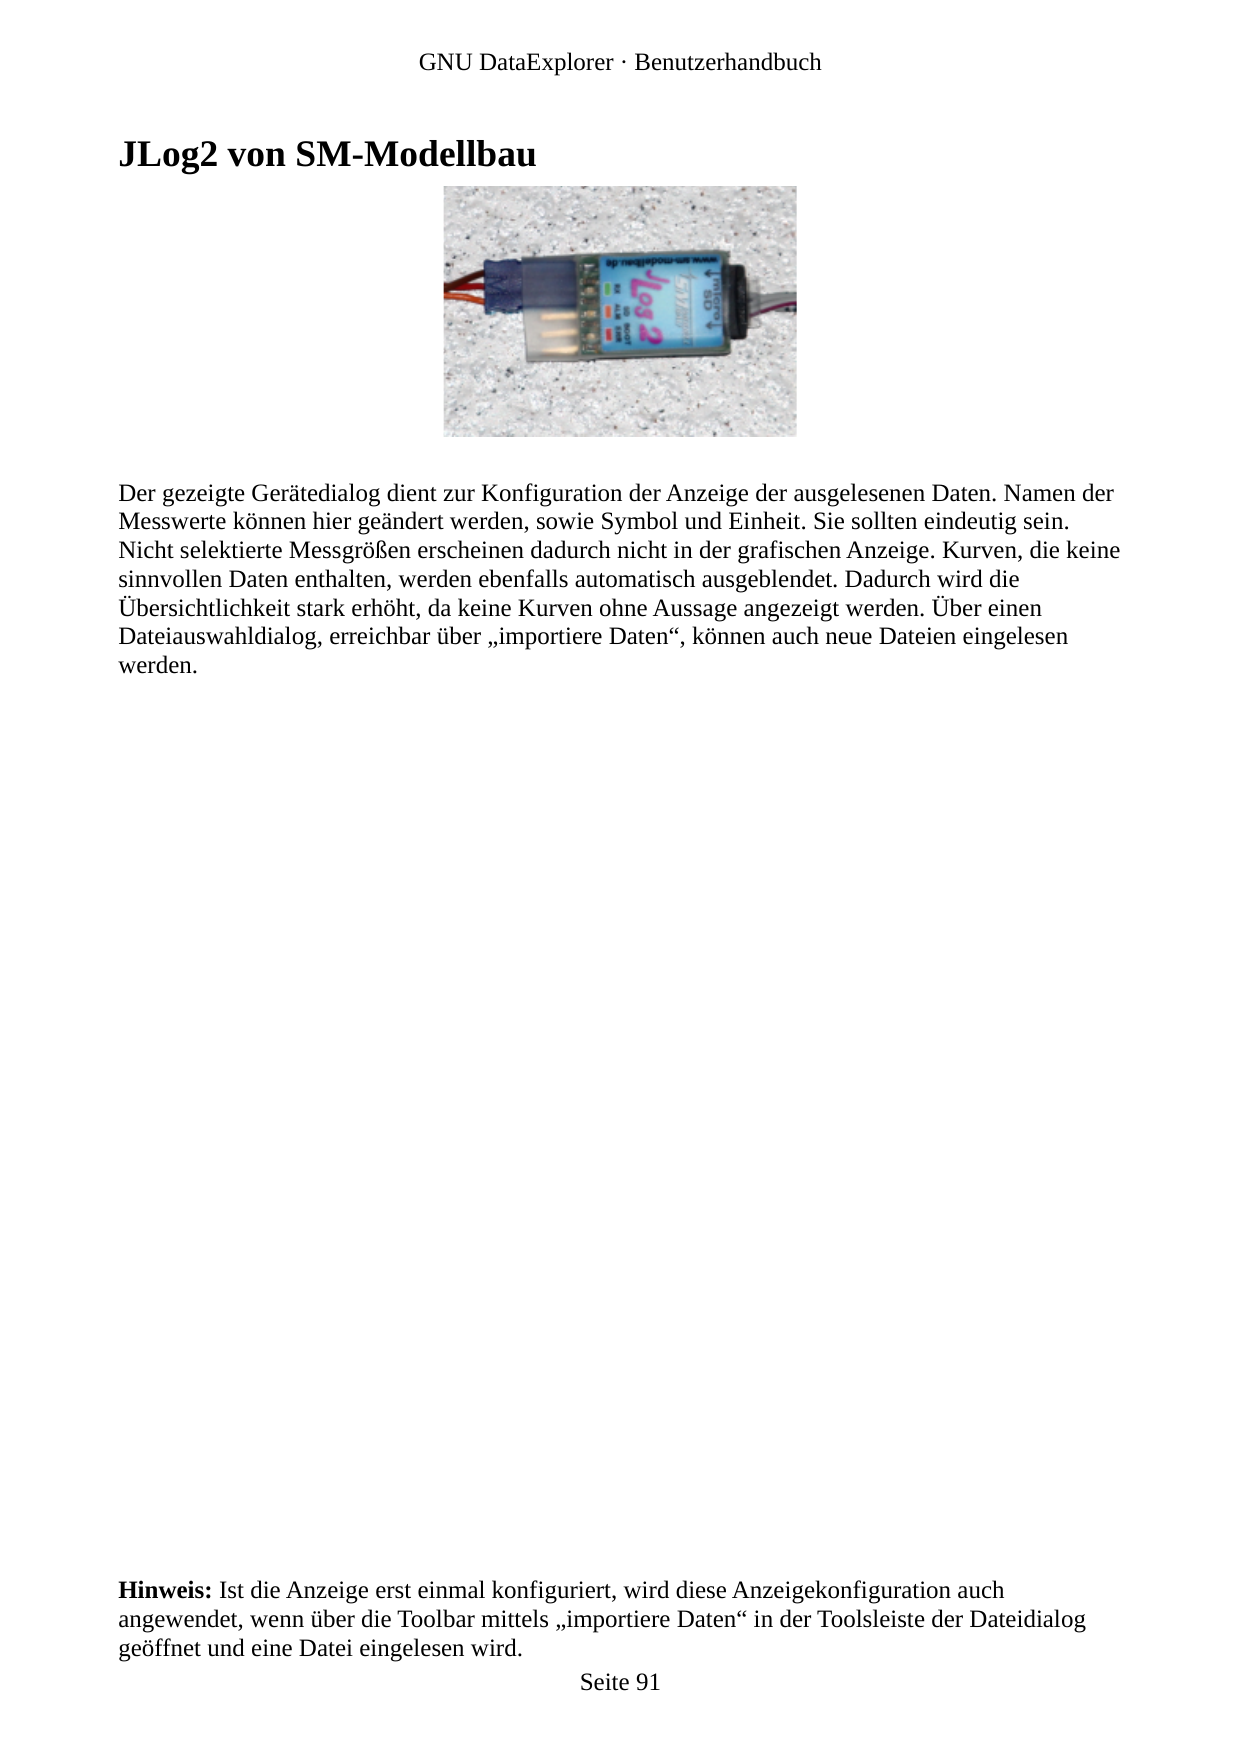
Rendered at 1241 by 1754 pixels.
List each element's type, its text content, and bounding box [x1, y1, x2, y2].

subtitle JLog2 von SM-Modellbau [118, 131, 1122, 174]
picture [443, 186, 797, 437]
text Der gezeigte Gerätedialog dient zur Konfiguration der Anzeige der ausgelesenen Daten. Namen der Messwerte können hier geändert werden, sowie Symbol und Einheit. Sie sollten eindeutig sein. Nicht selektierte Messgrößen erscheinen dadurch nicht in der grafischen Anzeige. Kurven, die keine sinnvollen Daten enthalten, werden ebenfalls automatisch ausgeblendet. Dadurch wird die Übersichtlichkeit stark erhöht, da keine Kurven ohne Aussage angezeigt werden. Über einen Dateiauswahldialog, erreichbar über „importiere Daten“, können auch neue Dateien eingelesen werden. [118, 478, 1122, 679]
text Hinweis: Ist die Anzeige erst einmal konfiguriert, wird diese Anzeigekonfiguration auch angewendet, wenn über die Toolbar mittels „importiere Daten“ in der Toolsleiste der Dateidialog geöffnet und eine Datei eingelesen wird. [118, 1576, 1122, 1662]
